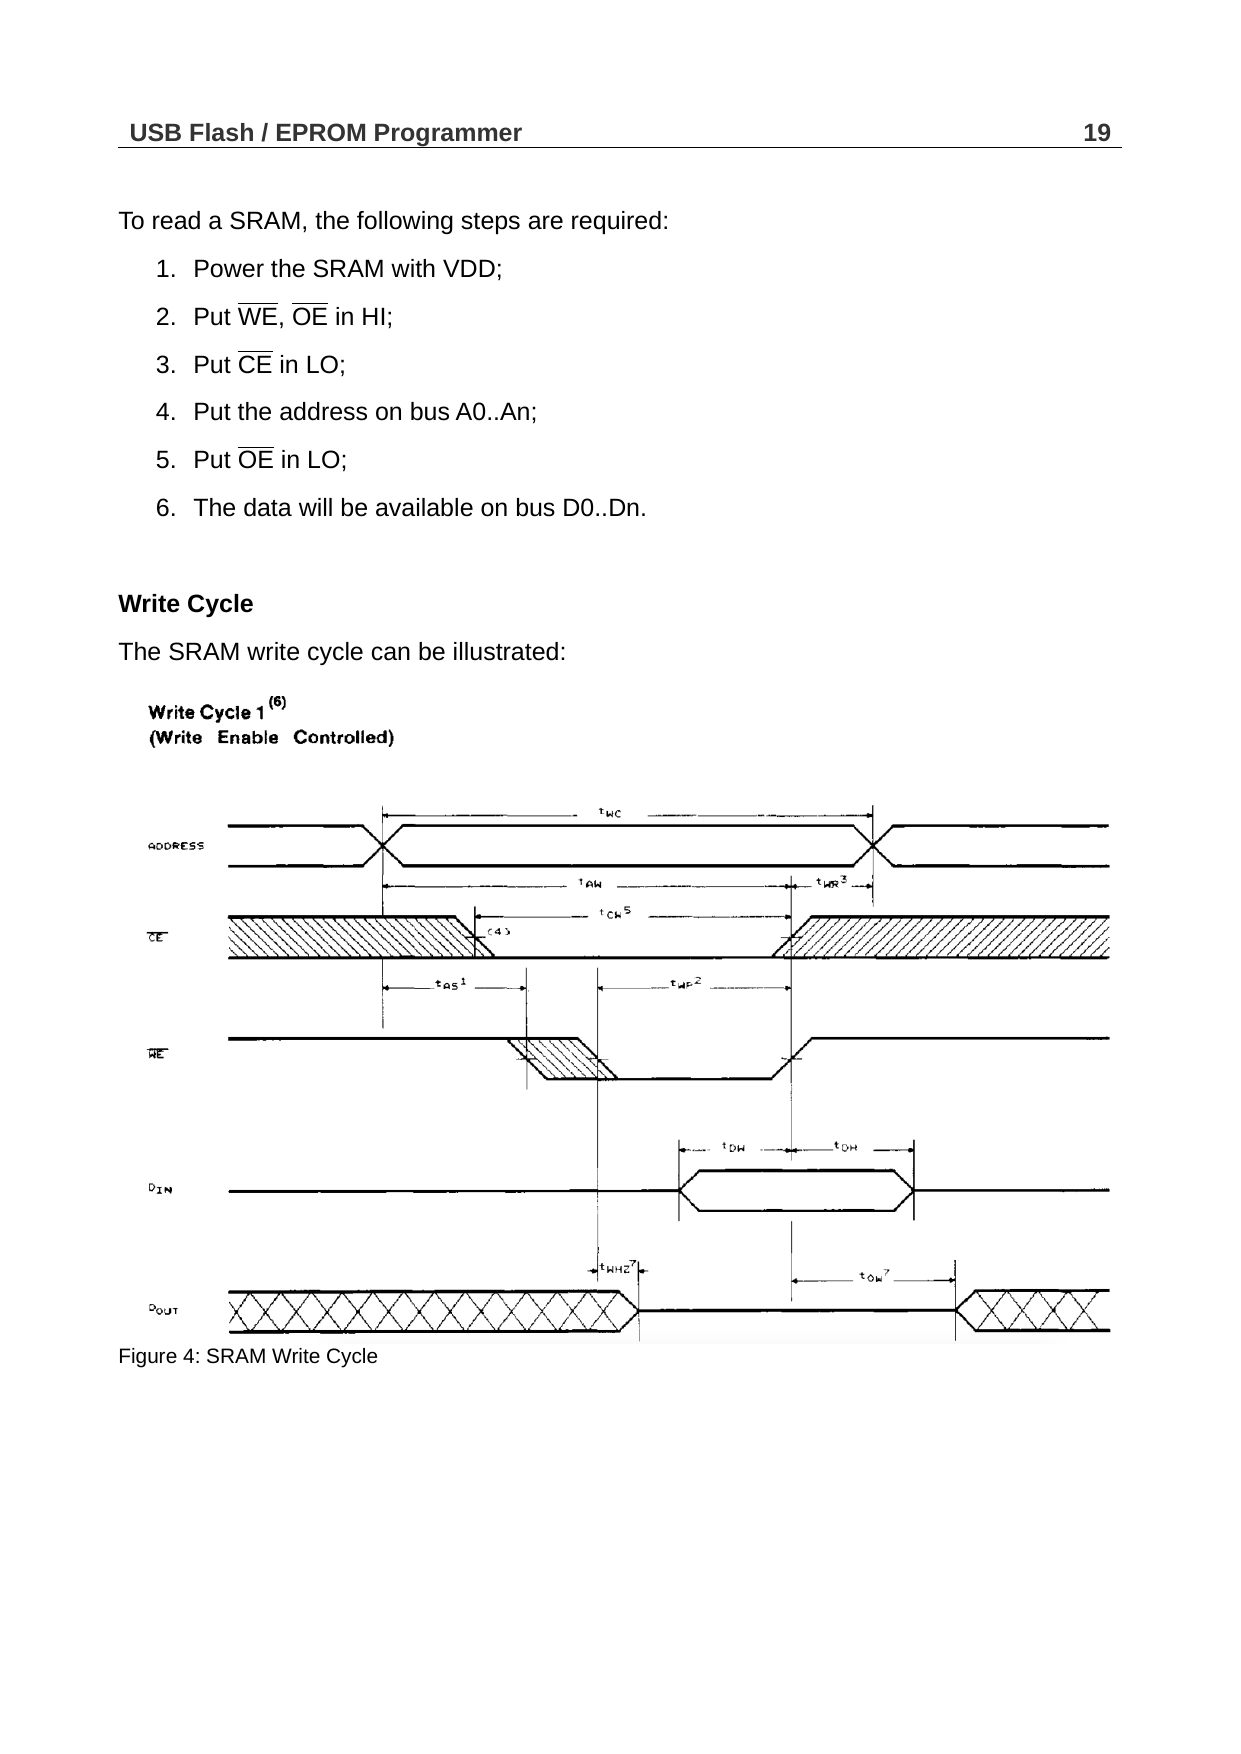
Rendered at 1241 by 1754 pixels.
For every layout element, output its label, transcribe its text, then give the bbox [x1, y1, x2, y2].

picture [118, 696, 1123, 1344]
text Figure 4: SRAM Write Cycle [118, 1344, 1122, 1368]
list Put CE in LO; [156, 349, 1122, 378]
text The SRAM write cycle can be illustrated: [118, 636, 1122, 665]
list The data will be available on bus D0..Dn. [156, 493, 1122, 522]
list Put OE in LO; [156, 445, 1122, 474]
list Put WE, OE in HI; [156, 302, 1122, 331]
list Power the SRAM with VDD; [156, 254, 1122, 283]
text Write Cycle [118, 589, 1122, 617]
list Put the address on bus A0..An; [156, 397, 1122, 426]
text To read a SRAM, the following steps are required: [118, 206, 1122, 235]
